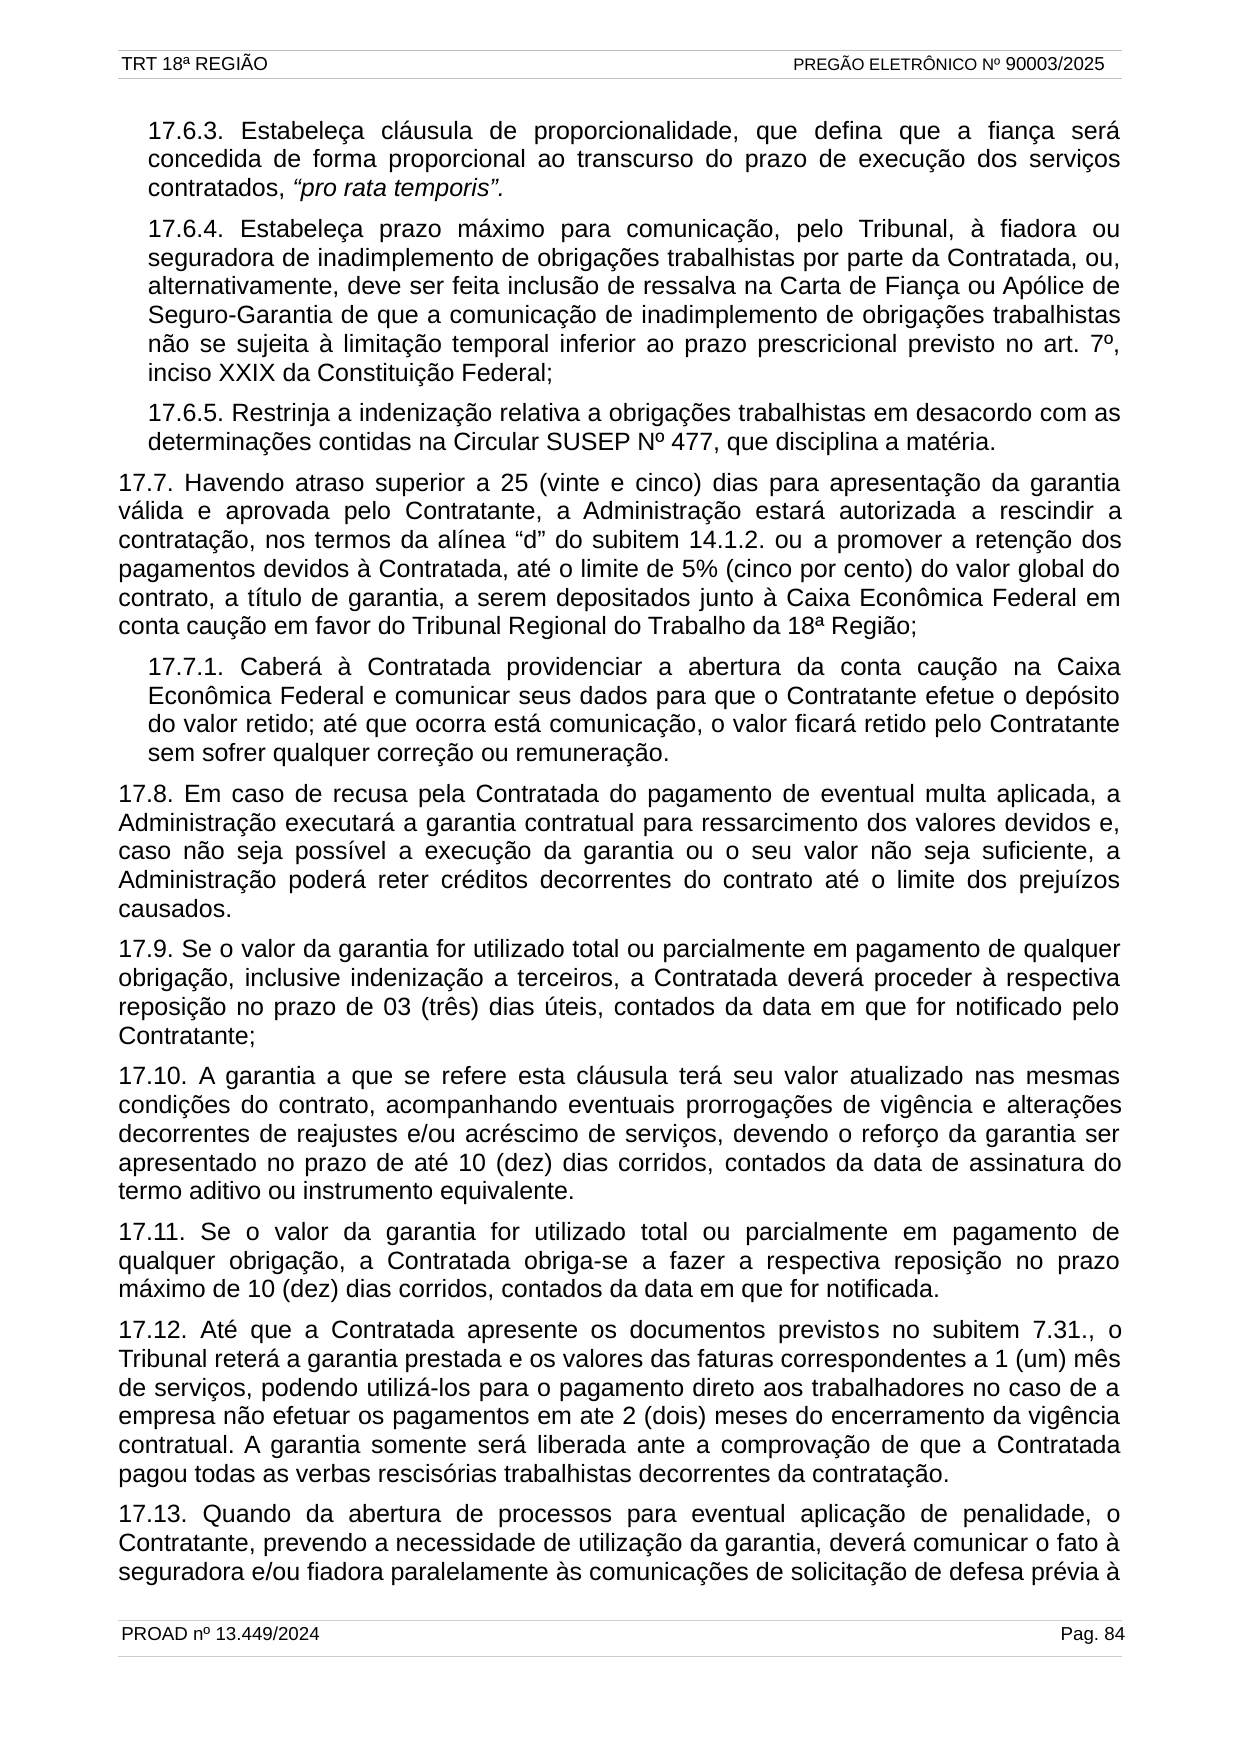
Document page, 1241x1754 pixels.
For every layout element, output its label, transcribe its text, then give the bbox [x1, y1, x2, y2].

text 17.6.3. Estabeleça cláusula de proporcionalidade, que defina que a fiança será concedida de forma proporcional ao transcurso do prazo de execução dos serviços contratados, “pro rata temporis”. [148, 116, 1122, 202]
text 17.12. Até que a Contratada apresente os documentos previstos no subitem 7.31., o Tribunal reterá a garantia prestada e os valores das faturas correspondentes a 1 (um) mês de serviços, podendo utilizá-los para o pagamento direto aos trabalhadores no caso de a empresa não efetuar os pagamentos em ate 2 (dois) meses do encerramento da vigência contratual. A garantia somente será liberada ante a comprovação de que a Contratada pagou todas as verbas rescisórias trabalhistas decorrentes da contratação. [118, 1315, 1122, 1487]
text 17.11. Se o valor da garantia for utilizado total ou parcialmente em pagamento de qualquer obrigação, a Contratada obriga-se a fazer a respectiva reposição no prazo máximo de 10 (dez) dias corridos, contados da data em que for notificada. [118, 1217, 1122, 1303]
text 17.6.5. Restrinja a indenização relativa a obrigações trabalhistas em desacordo com as determinações contidas na Circular SUSEP Nº 477, que disciplina a matéria. [148, 398, 1122, 456]
text 17.9. Se o valor da garantia for utilizado total ou parcialmente em pagamento de qualquer obrigação, inclusive indenização a terceiros, a Contratada deverá proceder à respectiva reposição no prazo de 03 (três) dias úteis, contados da data em que for notificado pelo Contratante; [118, 934, 1122, 1049]
text 17.6.4. Estabeleça prazo máximo para comunicação, pelo Tribunal, à fiadora ou seguradora de inadimplemento de obrigações trabalhistas por parte da Contratada, ou, alternativamente, deve ser feita inclusão de ressalva na Carta de Fiança ou Apólice de Seguro-Garantia de que a comunicação de inadimplemento de obrigações trabalhistas não se sujeita à limitação temporal inferior ao prazo prescricional previsto no art. 7º, inciso XXIX da Constituição Federal; [148, 214, 1122, 386]
text 17.7. Havendo atraso superior a 25 (vinte e cinco) dias para apresentação da garantia válida e aprovada pelo Contratante, a Administração estará autorizada a rescindir a contratação, nos termos da alínea “d” do subitem 14.1.2. ou a promover a retenção dos pagamentos devidos à Contratada, até o limite de 5% (cinco por cento) do valor global do contrato, a título de garantia, a serem depositados junto à Caixa Econômica Federal em conta caução em favor do Tribunal Regional do Trabalho da 18ª Região; [118, 467, 1122, 640]
text 17.8. Em caso de recusa pela Contratada do pagamento de eventual multa aplicada, a Administração executará a garantia contratual para ressarcimento dos valores devidos e, caso não seja possível a execução da garantia ou o seu valor não seja suficiente, a Administração poderá reter créditos decorrentes do contrato até o limite dos prejuízos causados. [118, 779, 1122, 922]
text 17.7.1. Caberá à Contratada providenciar a abertura da conta caução na Caixa Econômica Federal e comunicar seus dados para que o Contratante efetue o depósito do valor retido; até que ocorra está comunicação, o valor ficará retido pelo Contratante sem sofrer qualquer correção ou remuneração. [148, 652, 1122, 767]
text 17.13. Quando da abertura de processos para eventual aplicação de penalidade, o Contratante, prevendo a necessidade de utilização da garantia, deverá comunicar o fato à seguradora e/ou fiadora paralelamente às comunicações de solicitação de defesa prévia à [118, 1499, 1122, 1586]
text 17.10. A garantia a que se refere esta cláusula terá seu valor atualizado nas mesmas condições do contrato, acompanhando eventuais prorrogações de vigência e alterações decorrentes de reajustes e/ou acréscimo de serviços, devendo o reforço da garantia ser apresentado no prazo de até 10 (dez) dias corridos, contados da data de assinatura do termo aditivo ou instrumento equivalente. [118, 1061, 1122, 1205]
